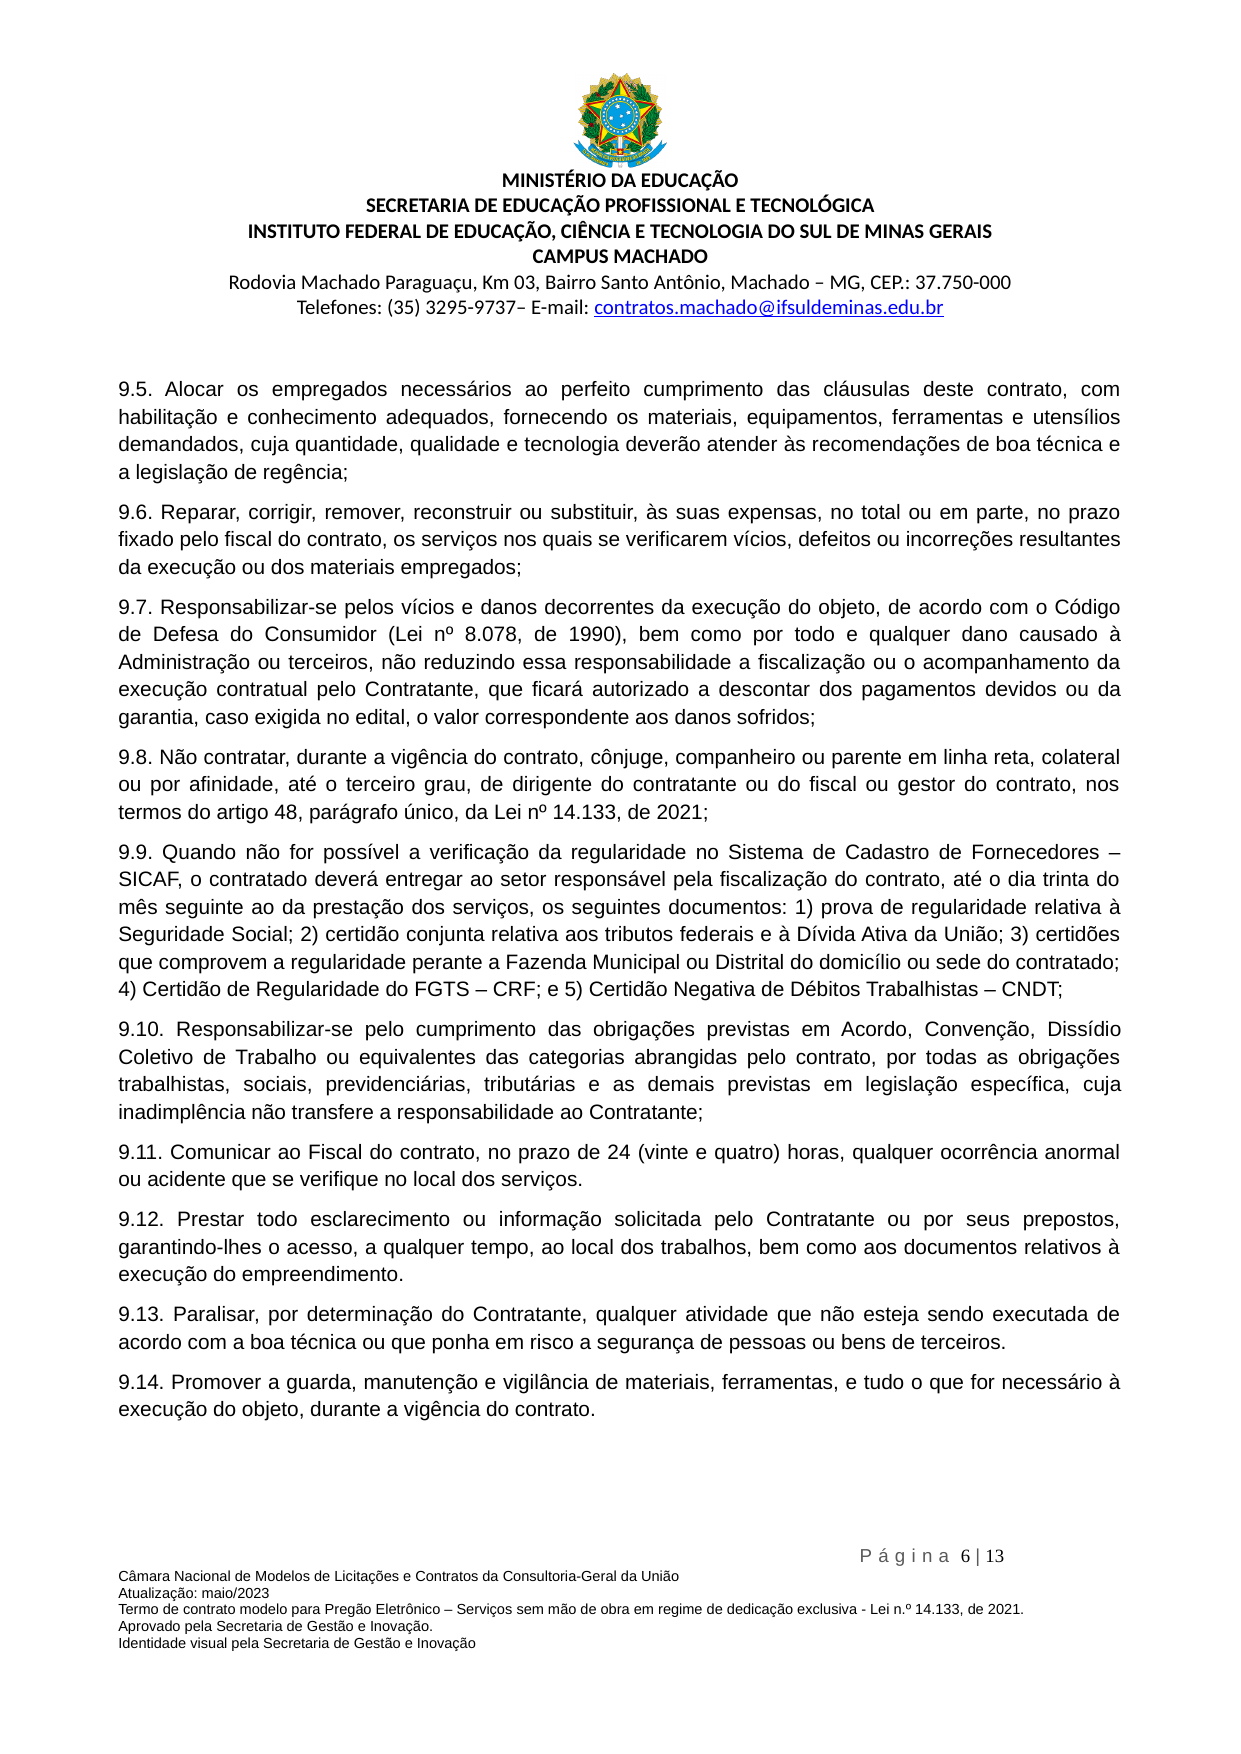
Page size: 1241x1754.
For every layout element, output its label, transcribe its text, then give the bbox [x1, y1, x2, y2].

subtitle 9.5. Alocar os empregados necessários ao perfeito cumprimento das cláusulas deste contrato, com habilitação e conhecimento adequados, fornecendo os materiais, equipamentos, ferramentas e utensílios demandados, cuja quantidade, qualidade e tecnologia deverão atender às recomendações de boa técnica e a legislação de regência; [118, 377, 1122, 484]
subtitle 9.8. Não contratar, durante a vigência do contrato, cônjuge, companheiro ou parente em linha reta, colateral ou por afinidade, até o terceiro grau, de dirigente do contratante ou do fiscal ou gestor do contrato, nos termos do artigo 48, parágrafo único, da Lei nº 14.133, de 2021; [118, 745, 1122, 824]
subtitle 9.13. Paralisar, por determinação do Contratante, qualquer atividade que não esteja sendo executada de acordo com a boa técnica ou que ponha em risco a segurança de pessoas ou bens de terceiros. [118, 1302, 1122, 1354]
subtitle 9.10. Responsabilizar-se pelo cumprimento das obrigações previstas em Acordo, Convenção, Dissídio Coletivo de Trabalho ou equivalentes das categorias abrangidas pelo contrato, por todas as obrigações trabalhistas, sociais, previdenciárias, tributárias e as demais previstas em legislação específica, cuja inadimplência não transfere a responsabilidade ao Contratante; [118, 1017, 1122, 1124]
subtitle 9.6. Reparar, corrigir, remover, reconstruir ou substituir, às suas expensas, no total ou em parte, no prazo fixado pelo fiscal do contrato, os serviços nos quais se verificarem vícios, defeitos ou incorreções resultantes da execução ou dos materiais empregados; [118, 500, 1122, 579]
subtitle 9.12. Prestar todo esclarecimento ou informação solicitada pelo Contratante ou por seus prepostos, garantindo-lhes o acesso, a qualquer tempo, ao local dos trabalhos, bem como aos documentos relativos à execução do empreendimento. [118, 1207, 1122, 1286]
picture [613, 163, 628, 168]
subtitle 9.11. Comunicar ao Fiscal do contrato, no prazo de 24 (vinte e quatro) horas, qualquer ocorrência anormal ou acidente que se verifique no local dos serviços. [118, 1140, 1122, 1191]
subtitle 9.7. Responsabilizar-se pelos vícios e danos decorrentes da execução do objeto, de acordo com o Código de Defesa do Consumidor (Lei nº 8.078, de 1990), bem como por todo e qualquer dano causado à Administração ou terceiros, não reduzindo essa responsabilidade a fiscalização ou o acompanhamento da execução contratual pelo Contratante, que ficará autorizado a descontar dos pagamentos devidos ou da garantia, caso exigida no edital, o valor correspondente aos danos sofridos; [118, 595, 1122, 729]
subtitle 9.14. Promover a guarda, manutenção e vigilância de materiais, ferramentas, e tudo o que for necessário à execução do objeto, durante a vigência do contrato. [118, 1370, 1122, 1421]
picture [639, 149, 650, 155]
picture [573, 73, 667, 168]
subtitle 9.9. Quando não for possível a verificação da regularidade no Sistema de Cadastro de Fornecedores – SICAF, o contratado deverá entregar ao setor responsável pela fiscalização do contrato, até o dia trinta do mês seguinte ao da prestação dos serviços, os seguintes documentos: 1) prova de regularidade relativa à Seguridade Social; 2) certidão conjunta relativa aos tributos federais e à Dívida Ativa da União; 3) certidões que comprovem a regularidade perante a Fazenda Municipal ou Distrital do domicílio ou sede do contratado; 4) Certidão de Regularidade do FGTS – CRF; e 5) Certidão Negativa de Débitos Trabalhistas – CNDT; [118, 840, 1122, 1001]
